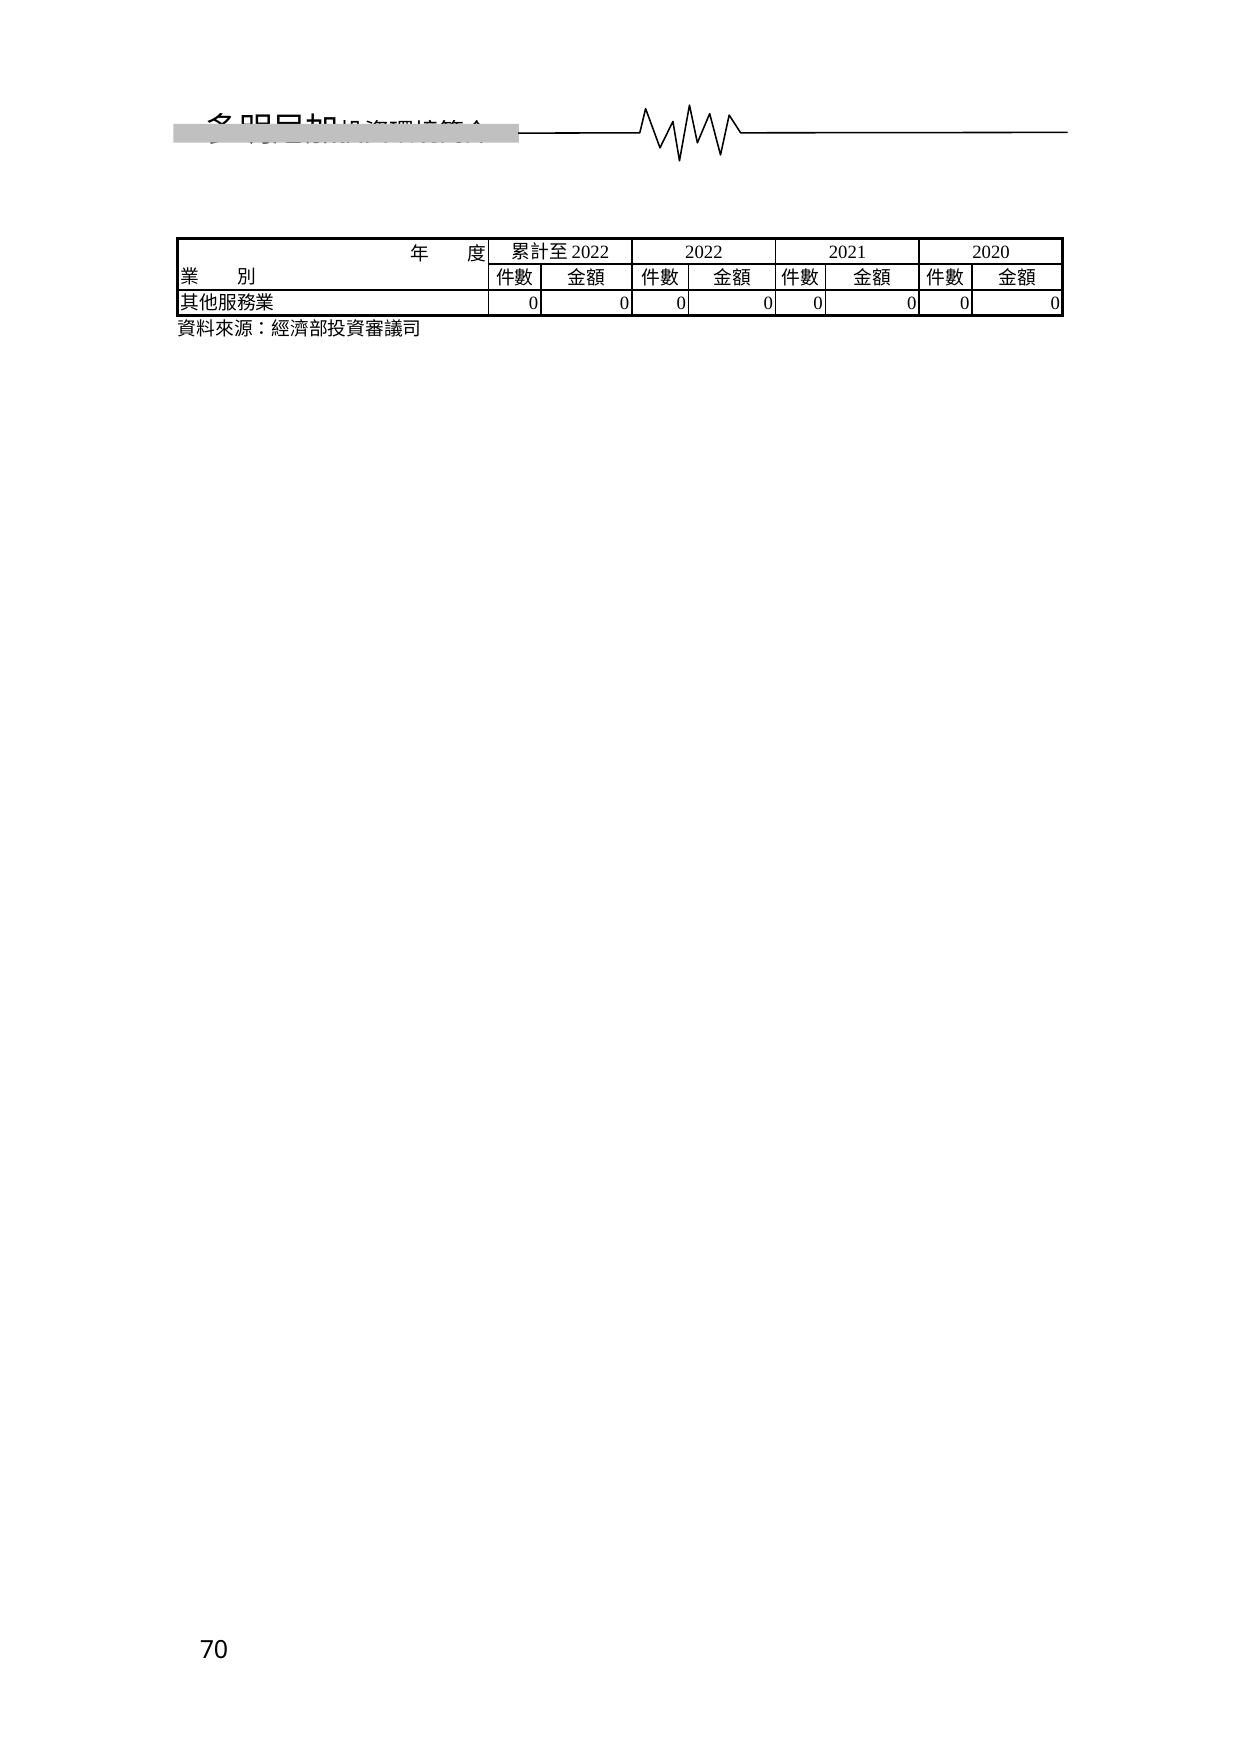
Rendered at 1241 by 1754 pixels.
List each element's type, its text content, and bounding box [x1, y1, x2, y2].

table_cell 0 [826, 291, 918, 314]
table_header 累計至2022 [489, 240, 631, 263]
table_cell 件數 [633, 265, 688, 289]
table_cell 0 [776, 291, 825, 314]
table_header 2020 [920, 240, 1061, 263]
table_cell 金額 [826, 265, 918, 289]
table_cell 0 [973, 291, 1061, 314]
table_cell 件數 [489, 265, 540, 289]
text 資料來源：經濟部投資審議司 [178, 317, 1063, 340]
table_header 2022 [633, 240, 775, 263]
table_cell 金額 [542, 265, 631, 289]
table_header 2021 [776, 240, 918, 263]
table_cell 0 [920, 291, 971, 314]
table_cell 0 [542, 291, 631, 314]
table_cell 件數 [920, 265, 971, 289]
table_cell 金額 [973, 265, 1061, 289]
table_cell 0 [489, 291, 540, 314]
table_cell 其他服務業 [179, 291, 488, 314]
table_header 年 度 業 別 [179, 240, 488, 289]
table_cell 金額 [689, 265, 775, 289]
table_cell 件數 [776, 265, 825, 289]
table_cell 0 [689, 291, 775, 314]
table_cell 0 [633, 291, 688, 314]
